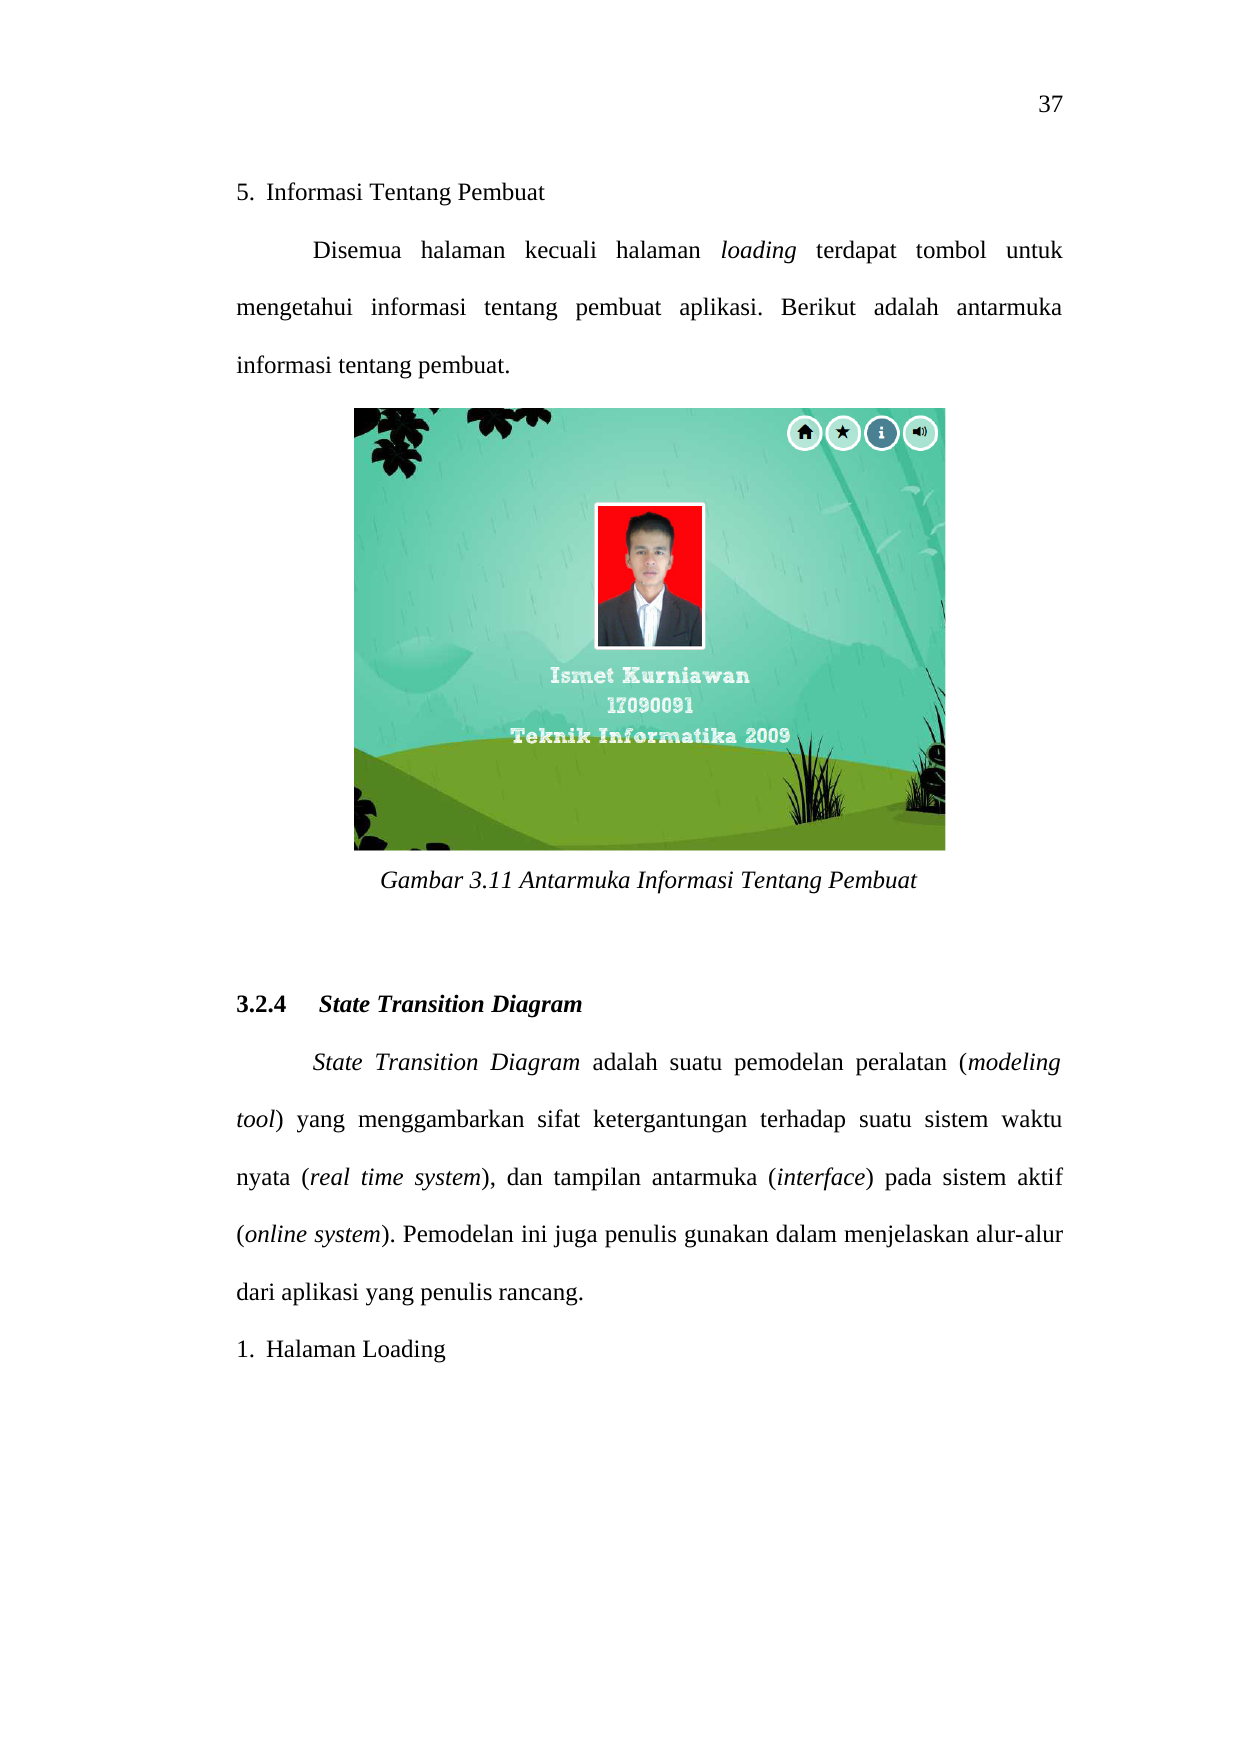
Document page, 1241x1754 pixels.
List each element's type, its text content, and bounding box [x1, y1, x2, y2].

list Halaman Loading [236, 1334, 1063, 1363]
picture [353, 407, 946, 851]
list Informasi Tentang Pembuat [236, 177, 1063, 206]
text Gambar 3.11 Antarmuka Informasi Tentang Pembuat [354, 851, 946, 894]
text State Transition Diagram adalah suatu pemodelan peralatan (modeling tool) yang menggambarkan sifat ketergantungan terhadap suatu sistem waktu nyata (real time system), dan tampilan antarmuka (interface) pada sistem aktif (online system). Pemodelan ini juga penulis gunakan dalam menjelaskan alur-alur dari aplikasi yang penulis rancang. [236, 1047, 1063, 1306]
subtitle State Transition Diagram [236, 989, 1063, 1018]
text Disemua halaman kecuali halaman loading terdapat tombol untuk mengetahui informasi tentang pembuat aplikasi. Berikut adalah antarmuka informasi tentang pembuat. [236, 235, 1063, 378]
